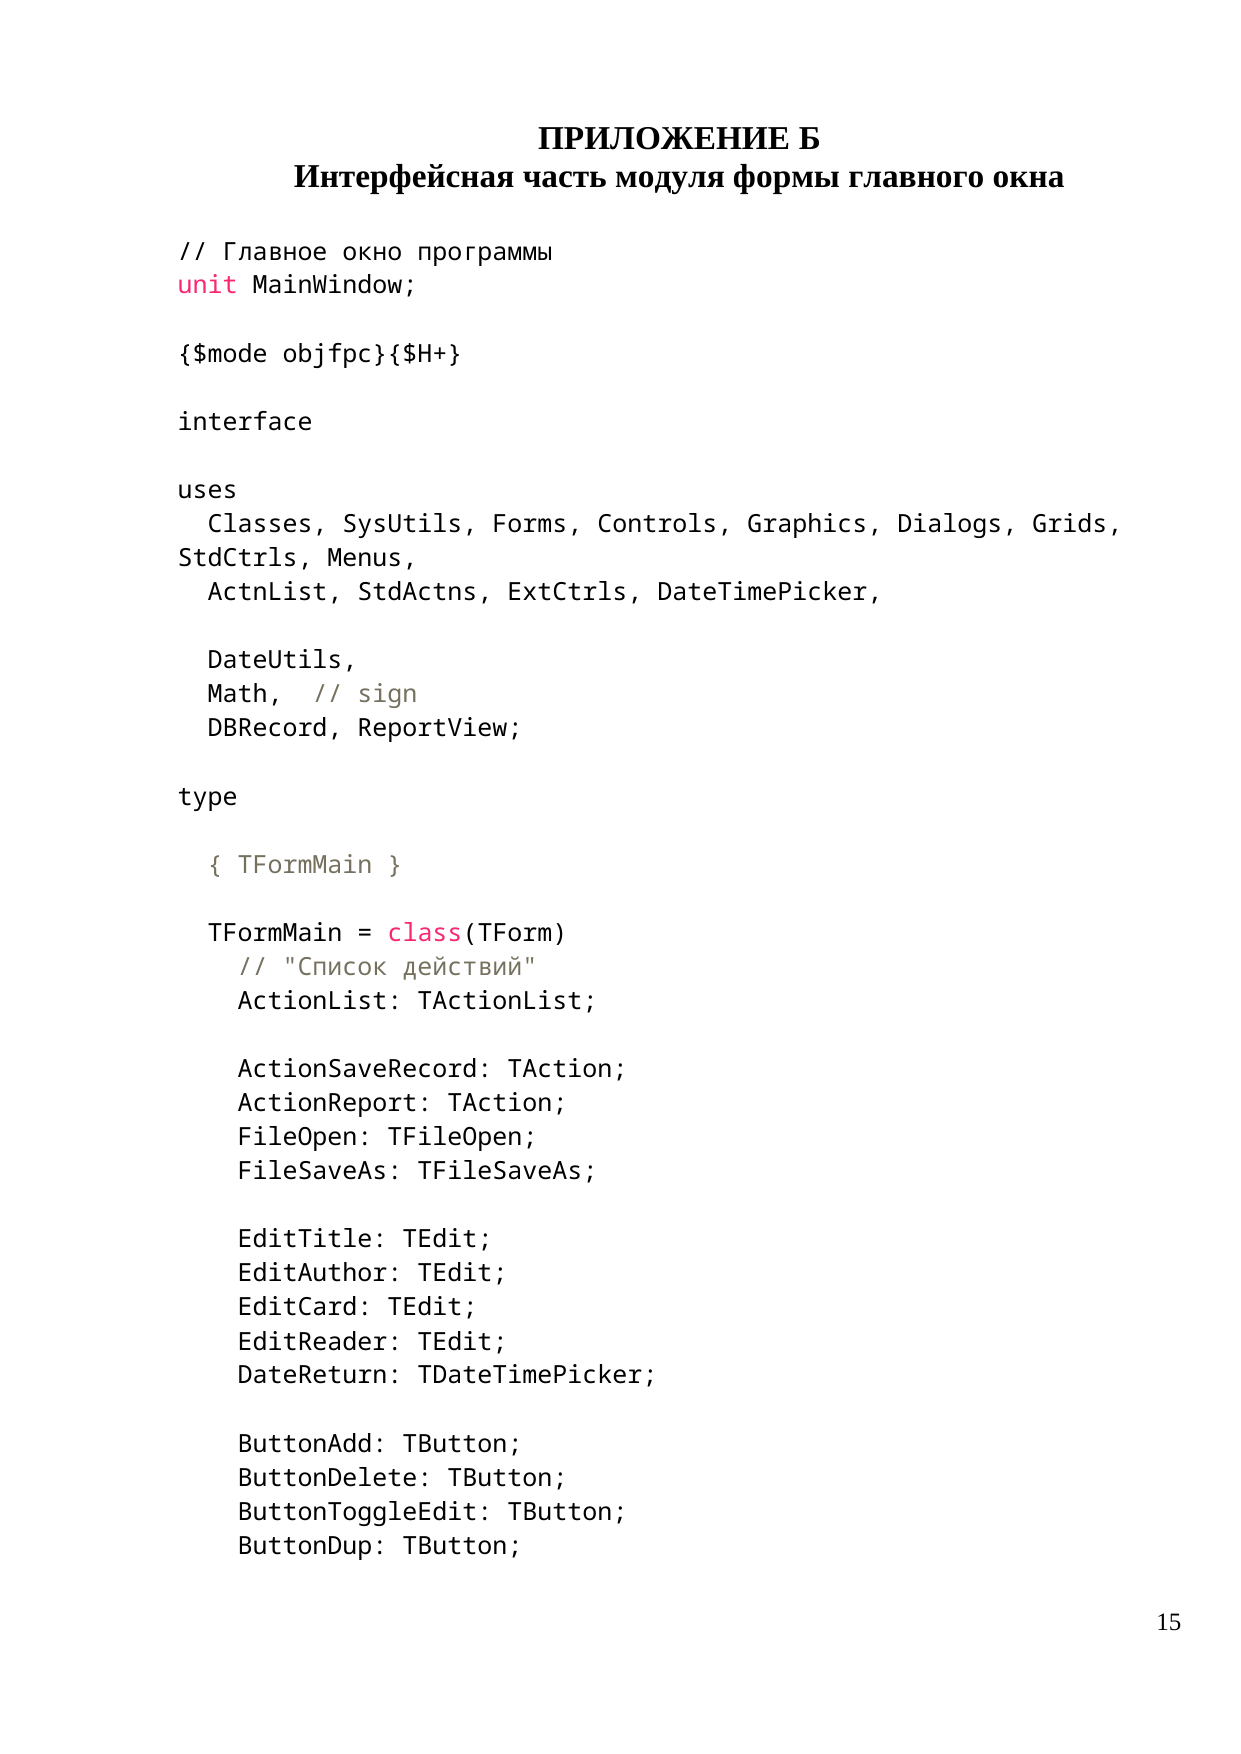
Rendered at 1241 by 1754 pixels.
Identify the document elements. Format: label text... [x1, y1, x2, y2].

text Math, // sign [177, 676, 1181, 710]
text FileSaveAs: TFileSaveAs; [177, 1153, 1181, 1187]
text Интерфейсная часть модуля формы главного окна [177, 156, 1181, 195]
text EditAuthor: TEdit; [177, 1255, 1181, 1289]
text FileOpen: TFileOpen; [177, 1119, 1181, 1153]
text TFormMain = class(TForm) [177, 914, 1181, 948]
text // "Список действий" [177, 948, 1181, 982]
text type [177, 778, 1181, 812]
text { TFormMain } [177, 846, 1181, 880]
text ActionList: TActionList; [177, 982, 1181, 1017]
text DateUtils, [177, 642, 1181, 676]
text unit MainWindow; [177, 267, 1181, 301]
text EditTitle: TEdit; [177, 1221, 1181, 1255]
text {$mode objfpc}{$H+} [177, 335, 1181, 369]
text Classes, SysUtils, Forms, Controls, Graphics, Dialogs, Grids, StdCtrls, Menus, [177, 506, 1181, 574]
text ActionReport: TAction; [177, 1085, 1181, 1119]
text DateReturn: TDateTimePicker; [177, 1357, 1181, 1391]
text // Главное окно программы [177, 233, 1181, 267]
text ButtonToggleEdit: TButton; [177, 1493, 1181, 1527]
text interface [177, 403, 1181, 437]
text DBRecord, ReportView; [177, 710, 1181, 744]
text ActnList, StdActns, ExtCtrls, DateTimePicker, [177, 574, 1181, 608]
text ButtonDup: TButton; [177, 1527, 1181, 1562]
text uses [177, 472, 1181, 506]
text ButtonAdd: TButton; [177, 1425, 1181, 1459]
text ПРИЛОЖЕНИЕ Б [177, 118, 1181, 156]
text ActionSaveRecord: TAction; [177, 1051, 1181, 1085]
text EditCard: TEdit; [177, 1289, 1181, 1323]
text ButtonDelete: TButton; [177, 1459, 1181, 1493]
text EditReader: TEdit; [177, 1323, 1181, 1357]
